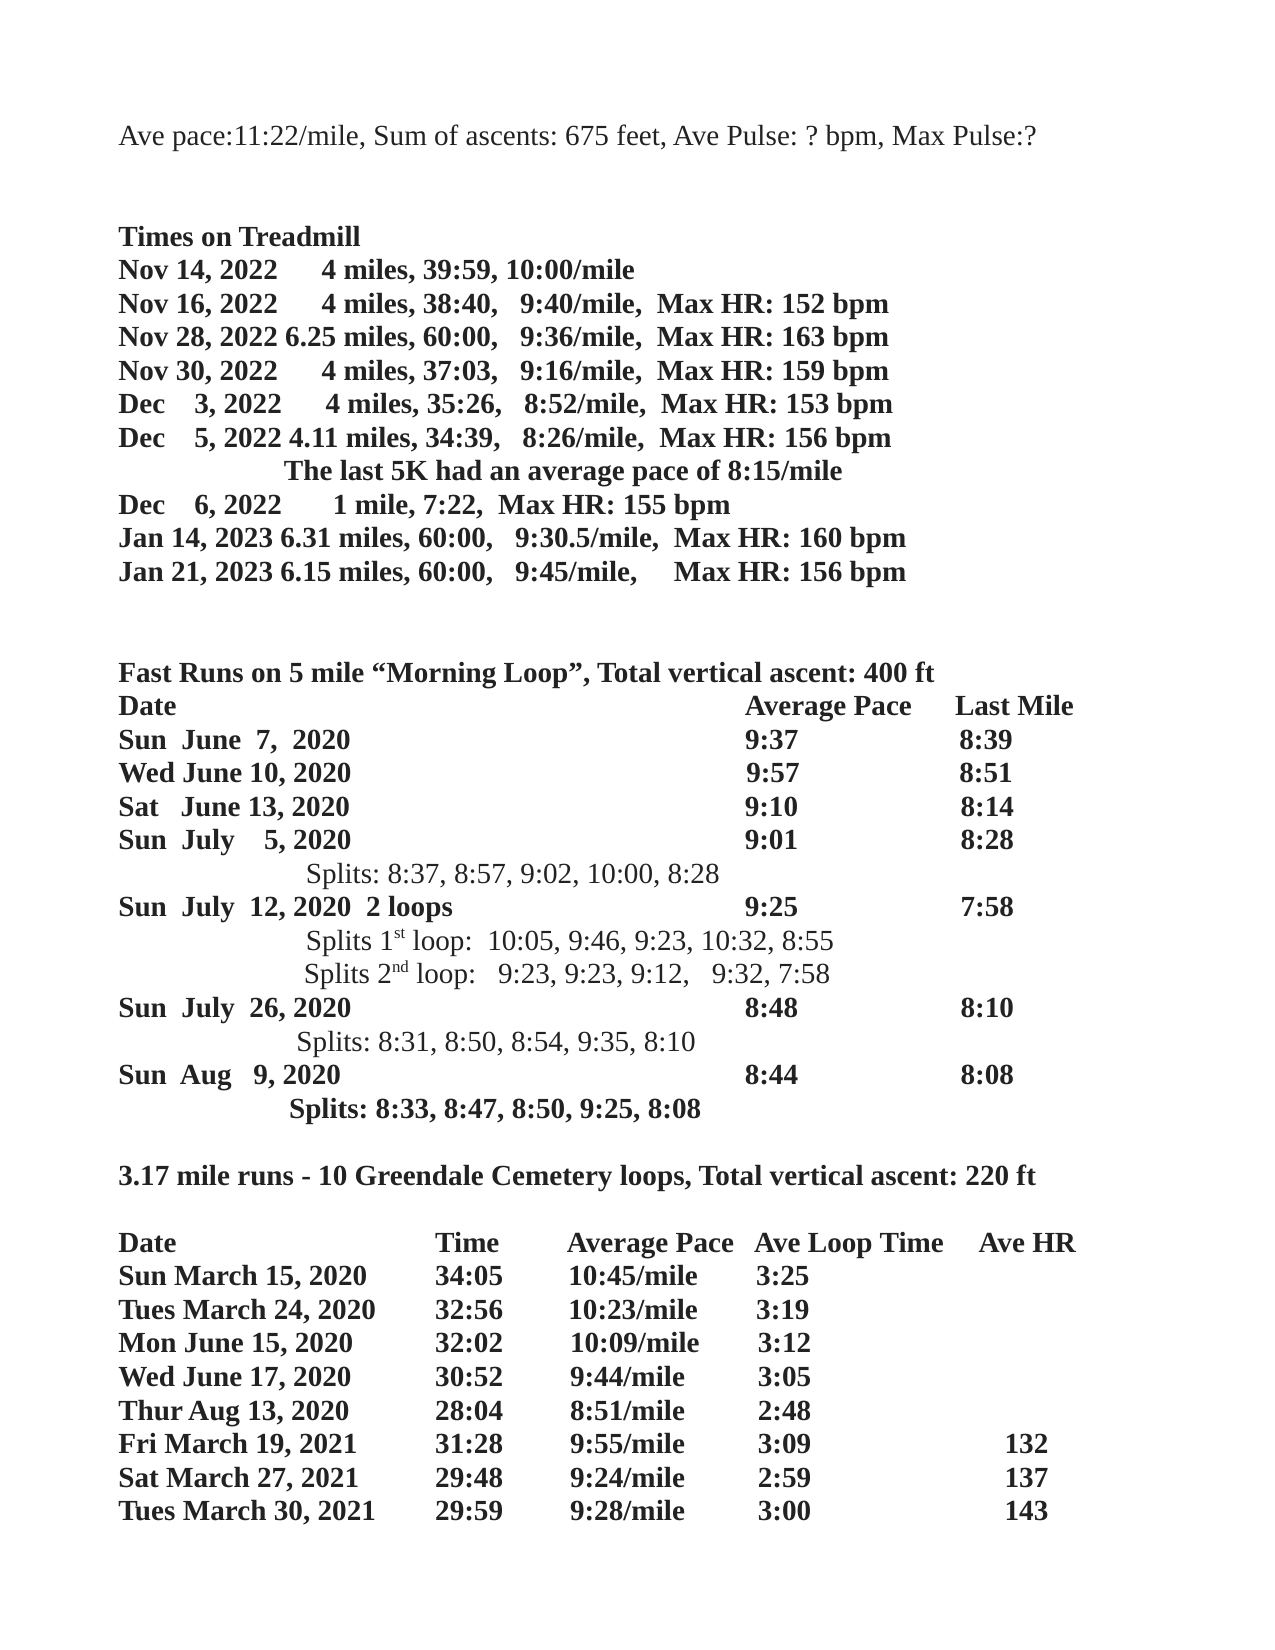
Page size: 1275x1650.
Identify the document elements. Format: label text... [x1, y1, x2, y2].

text Mon June 15, 2020 32:02 10:09/mile 3:12 [118, 1326, 1161, 1359]
text Nov 16, 2022 4 miles, 38:40, 9:40/mile, Max HR: 152 bpm [118, 286, 1161, 319]
text Splits 2nd loop: 9:23, 9:23, 9:12, 9:32, 7:58 [118, 957, 1161, 990]
text Sat June 13, 2020 9:10 8:14 Sun July 5, 2020 9:01 8:28 Splits: 8:37, 8:57, 9:02, 10:00, 8:28 Sun July 12, 2020 2 loops 9:25 7:58 Splits 1st loop: 10:05, 9:46, 9:23, 10:32, 8:55 [118, 789, 1161, 957]
text Tues March 24, 2020 32:56 10:23/mile 3:19 [118, 1292, 1161, 1326]
text Nov 30, 2022 4 miles, 37:03, 9:16/mile, Max HR: 159 bpm [118, 353, 1161, 386]
text The last 5K had an average pace of 8:15/mile [118, 453, 1161, 487]
text Wed June 10, 2020 9:57 8:51 [118, 755, 1161, 789]
text Nov 28, 2022 6.25 miles, 60:00, 9:36/mile, Max HR: 163 bpm [118, 319, 1161, 353]
text Sun Aug 9, 2020 8:44 8:08 Splits: 8:33, 8:47, 8:50, 9:25, 8:08 [118, 1057, 1161, 1124]
text Sun July 26, 2020 8:48 8:10 Splits: 8:31, 8:50, 8:54, 9:35, 8:10 [118, 990, 1161, 1057]
text Dec 5, 2022 4.11 miles, 34:39, 8:26/mile, Max HR: 156 bpm [118, 420, 1161, 453]
text Sun March 15, 2020 34:05 10:45/mile 3:25 [118, 1258, 1161, 1292]
text Date Time Average Pace Ave Loop Time Ave HR [118, 1225, 1161, 1258]
text Jan 21, 2023 6.15 miles, 60:00, 9:45/mile, Max HR: 156 bpm [118, 554, 1161, 588]
text Fast Runs on 5 mile “Morning Loop”, Total vertical ascent: 400 ft [118, 655, 1161, 688]
text Sat March 27, 2021 29:48 9:24/mile 2:59 137 [118, 1460, 1161, 1493]
text Fri March 19, 2021 31:28 9:55/mile 3:09 132 [118, 1426, 1161, 1460]
text Dec 3, 2022 4 miles, 35:26, 8:52/mile, Max HR: 153 bpm [118, 386, 1161, 420]
list 3.17 mile runs - 10 Greendale Cemetery loops, Total vertical ascent: 220 ft [118, 1158, 1161, 1191]
text Sun June 7, 2020 9:37 8:39 [118, 722, 1161, 755]
text Dec 6, 2022 1 mile, 7:22, Max HR: 155 bpm [118, 487, 1161, 521]
text Nov 14, 2022 4 miles, 39:59, 10:00/mile [118, 252, 1161, 286]
text Times on Treadmill [118, 219, 1161, 252]
text Wed June 17, 2020 30:52 9:44/mile 3:05 [118, 1359, 1161, 1393]
text Tues March 30, 2021 29:59 9:28/mile 3:00 143 [118, 1493, 1161, 1527]
text Jan 14, 2023 6.31 miles, 60:00, 9:30.5/mile, Max HR: 160 bpm [118, 521, 1161, 554]
text Date Average Pace Last Mile [118, 688, 1161, 722]
text Thur Aug 13, 2020 28:04 8:51/mile 2:48 [118, 1393, 1161, 1426]
text Ave pace:11:22/mile, Sum of ascents: 675 feet, Ave Pulse: ? bpm, Max Pulse:? [118, 118, 1161, 152]
